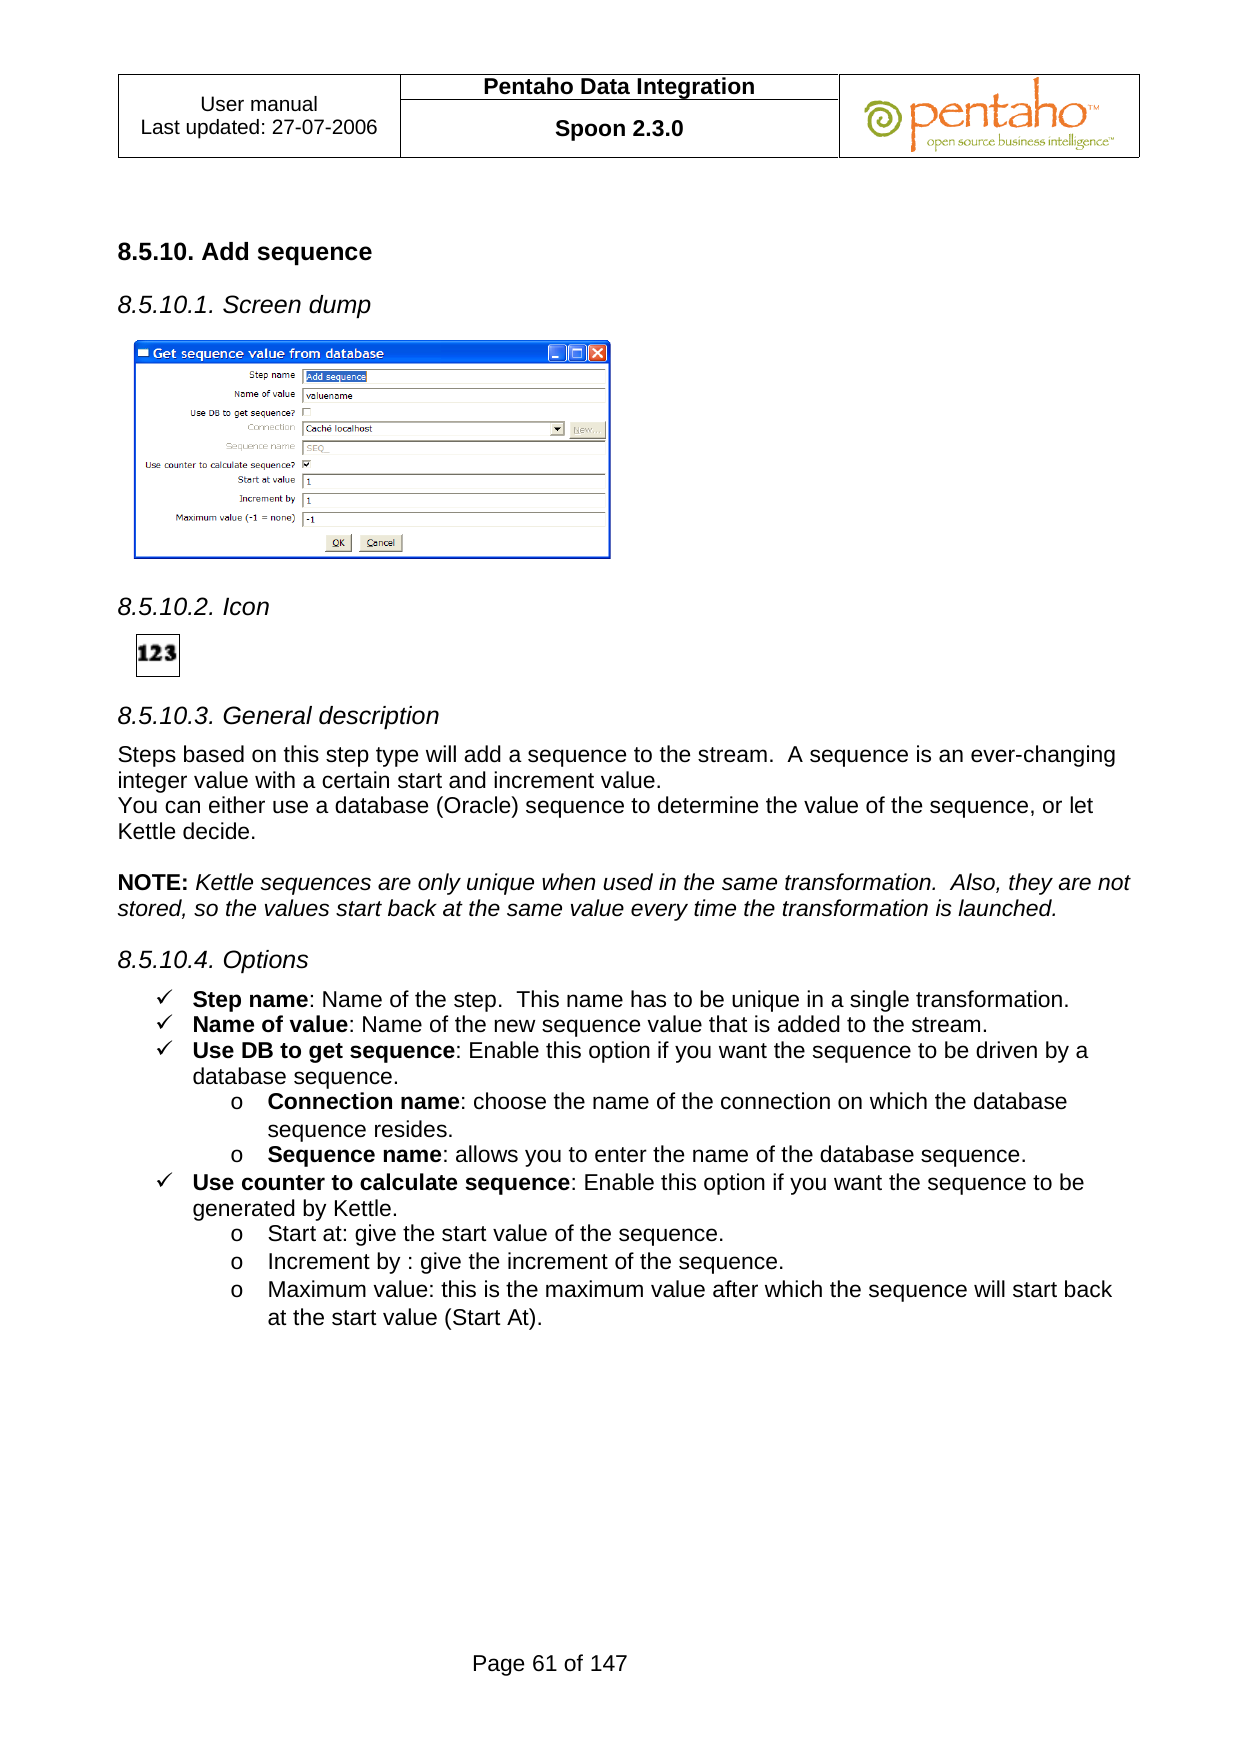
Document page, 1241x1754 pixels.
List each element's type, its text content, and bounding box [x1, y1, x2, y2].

text You can either use a database (Oracle) sequence to determine the value of the sequence, or let Kettle decide. [117, 793, 1137, 844]
list Name of value: Name of the new sequence value that is added to the stream. [155, 1012, 1137, 1038]
list Use DB to get sequence: Enable this option if you want the sequence to be driven by a database sequence. [155, 1038, 1137, 1089]
subtitle Icon [117, 593, 1137, 621]
list Connection name: choose the name of the connection on which the database sequence resides. [230, 1089, 1137, 1142]
list Maximum value: this is the maximum value after which the sequence will start back at the start value (Start At). [230, 1277, 1137, 1330]
list Step name: Name of the step. This name has to be unique in a single transformation. [155, 986, 1137, 1012]
list Sequence name: allows you to enter the name of the database sequence. [230, 1142, 1137, 1170]
subtitle Options [117, 946, 1137, 974]
list Increment by : give the increment of the sequence. [230, 1249, 1137, 1277]
subtitle Add sequence [117, 238, 1137, 266]
text NOTE: Kettle sequences are only unique when used in the same transformation. Also, they are not stored, so the values start back at the same value every time the transformation is launched. [117, 870, 1137, 921]
text Steps based on this step type will add a sequence to the stream. A sequence is an ever-changing integer value with a certain start and increment value. [117, 742, 1137, 793]
picture [133, 340, 611, 559]
subtitle General description [117, 702, 1137, 729]
list Use counter to calculate sequence: Enable this option if you want the sequence to be generated by Kettle. [155, 1170, 1137, 1221]
subtitle Screen dump [117, 291, 1137, 319]
list Start at: give the start value of the sequence. [230, 1221, 1137, 1249]
